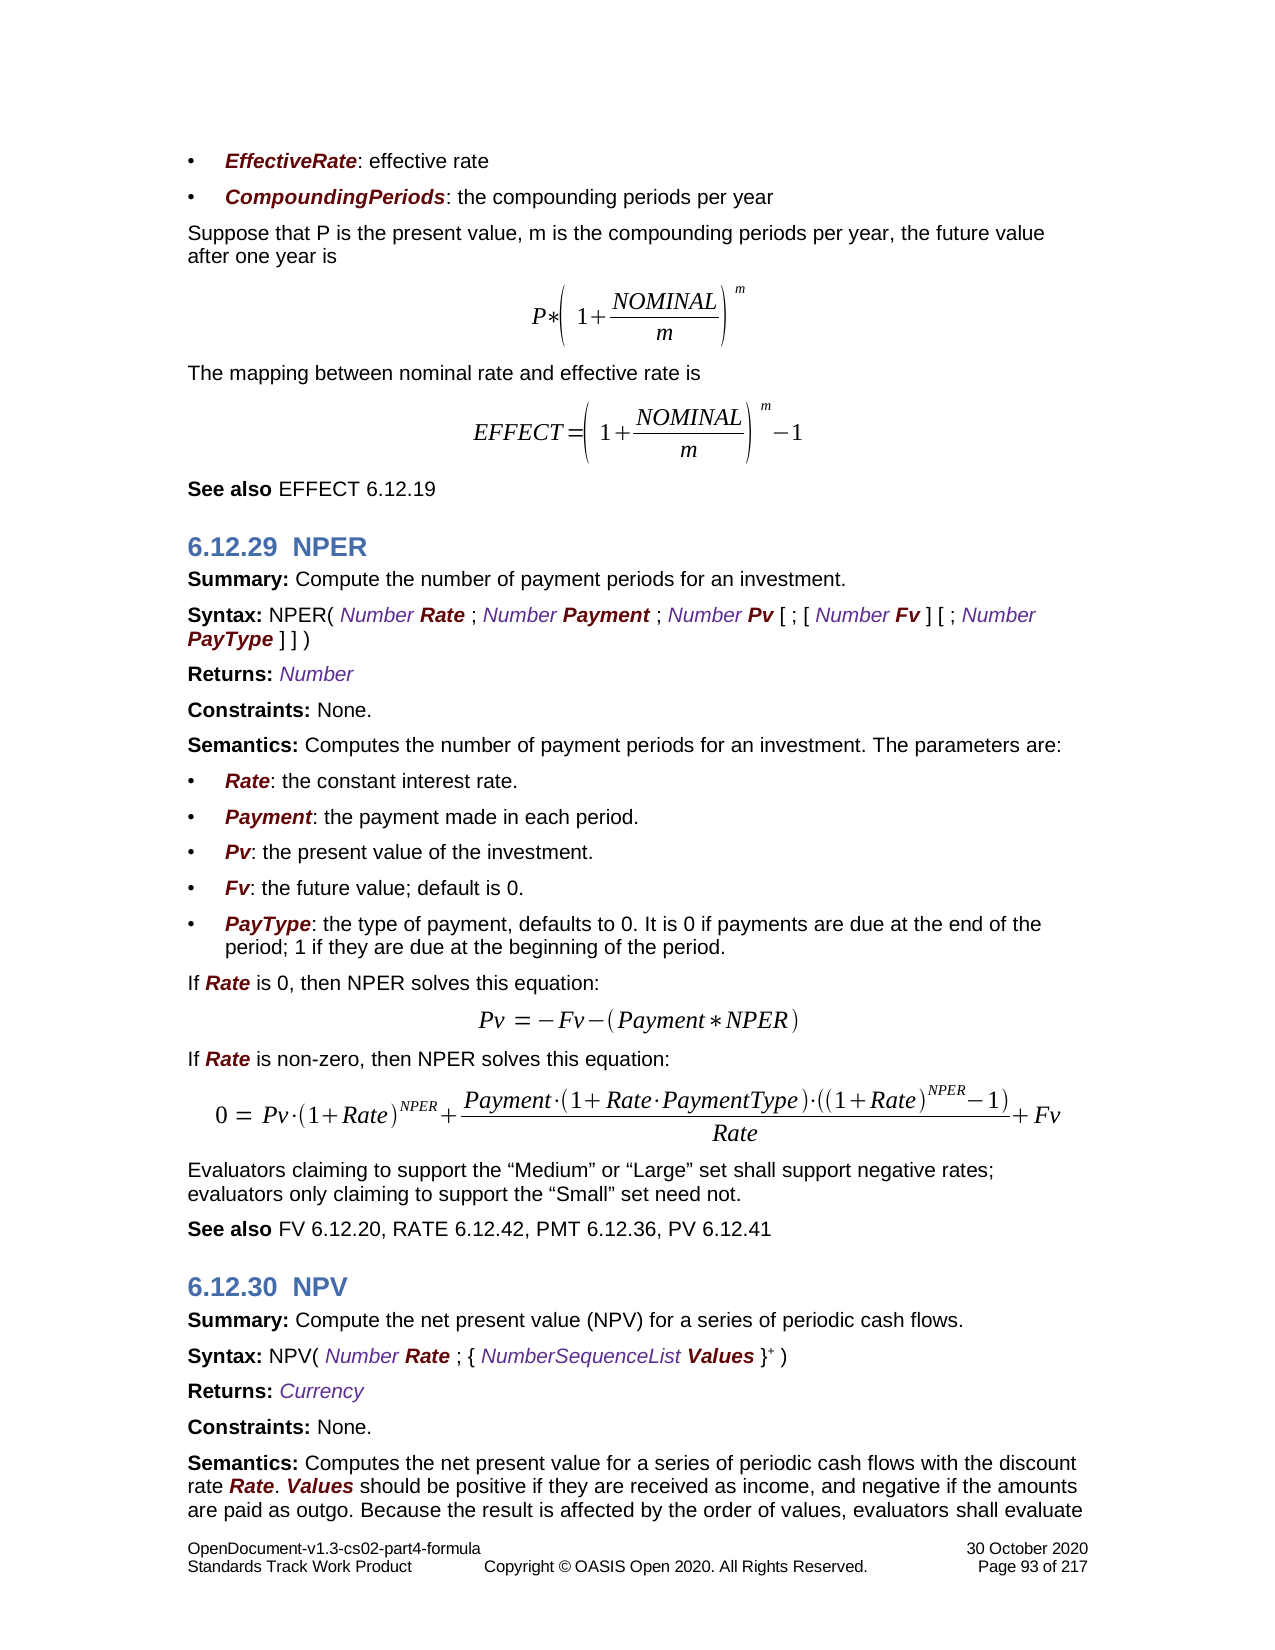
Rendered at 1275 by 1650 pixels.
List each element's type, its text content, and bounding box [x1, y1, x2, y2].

text See also EFFECT 6.12.19 [187, 477, 1088, 501]
text Returns: Currency [187, 1380, 1088, 1403]
text Constraints: None. [187, 698, 1088, 722]
subtitle NPV [187, 1272, 1088, 1302]
list Fv: the future value; default is 0. [187, 876, 1088, 900]
text Summary: Compute the number of payment periods for an investment. [187, 568, 1088, 591]
list EffectiveRate: effective rate [187, 150, 1088, 173]
subtitle NPER [187, 532, 1088, 562]
text If Rate is 0, then NPER solves this equation: [187, 971, 1088, 995]
text Constraints: None. [187, 1415, 1088, 1439]
list CompoundingPeriods: the compounding periods per year [187, 186, 1088, 209]
list Rate: the constant interest rate. [187, 769, 1088, 793]
text Semantics: Computes the net present value for a series of periodic cash flows with the discount rate Rate. Values should be positive if they are received as income, and negative if the amounts are paid as outgo. Because the result is affected by the order of values, evaluators shall evaluate [187, 1451, 1088, 1522]
text Semantics: Computes the number of payment periods for an investment. The parameters are: [187, 734, 1088, 757]
list Pv: the present value of the investment. [187, 841, 1088, 864]
text If Rate is non-zero, then NPER solves this equation: [187, 1047, 1088, 1071]
text Syntax: NPER( Number Rate ; Number Payment ; Number Pv [ ; [ Number Fv ] [ ; Number PayType ] ] ) [187, 603, 1088, 651]
text The mapping between nominal rate and effective rate is [187, 361, 1088, 384]
text Summary: Compute the net present value (NPV) for a series of periodic cash flows. [187, 1308, 1088, 1332]
text See also FV 6.12.20, RATE 6.12.42, PMT 6.12.36, PV 6.12.41 [187, 1218, 1088, 1241]
list Payment: the payment made in each period. [187, 805, 1088, 829]
list PayType: the type of payment, defaults to 0. It is 0 if payments are due at the end of the period; 1 if they are due at the beginning of the period. [187, 912, 1088, 959]
text Syntax: NPV( Number Rate ; { NumberSequenceList Values }+ ) [187, 1344, 1088, 1368]
text Returns: Number [187, 663, 1088, 686]
text Evaluators claiming to support the “Medium” or “Large” set shall support negative rates; evaluators only claiming to support the “Small” set need not. [187, 1159, 1088, 1206]
text Suppose that P is the present value, m is the compounding periods per year, the future value after one year is [187, 221, 1088, 268]
